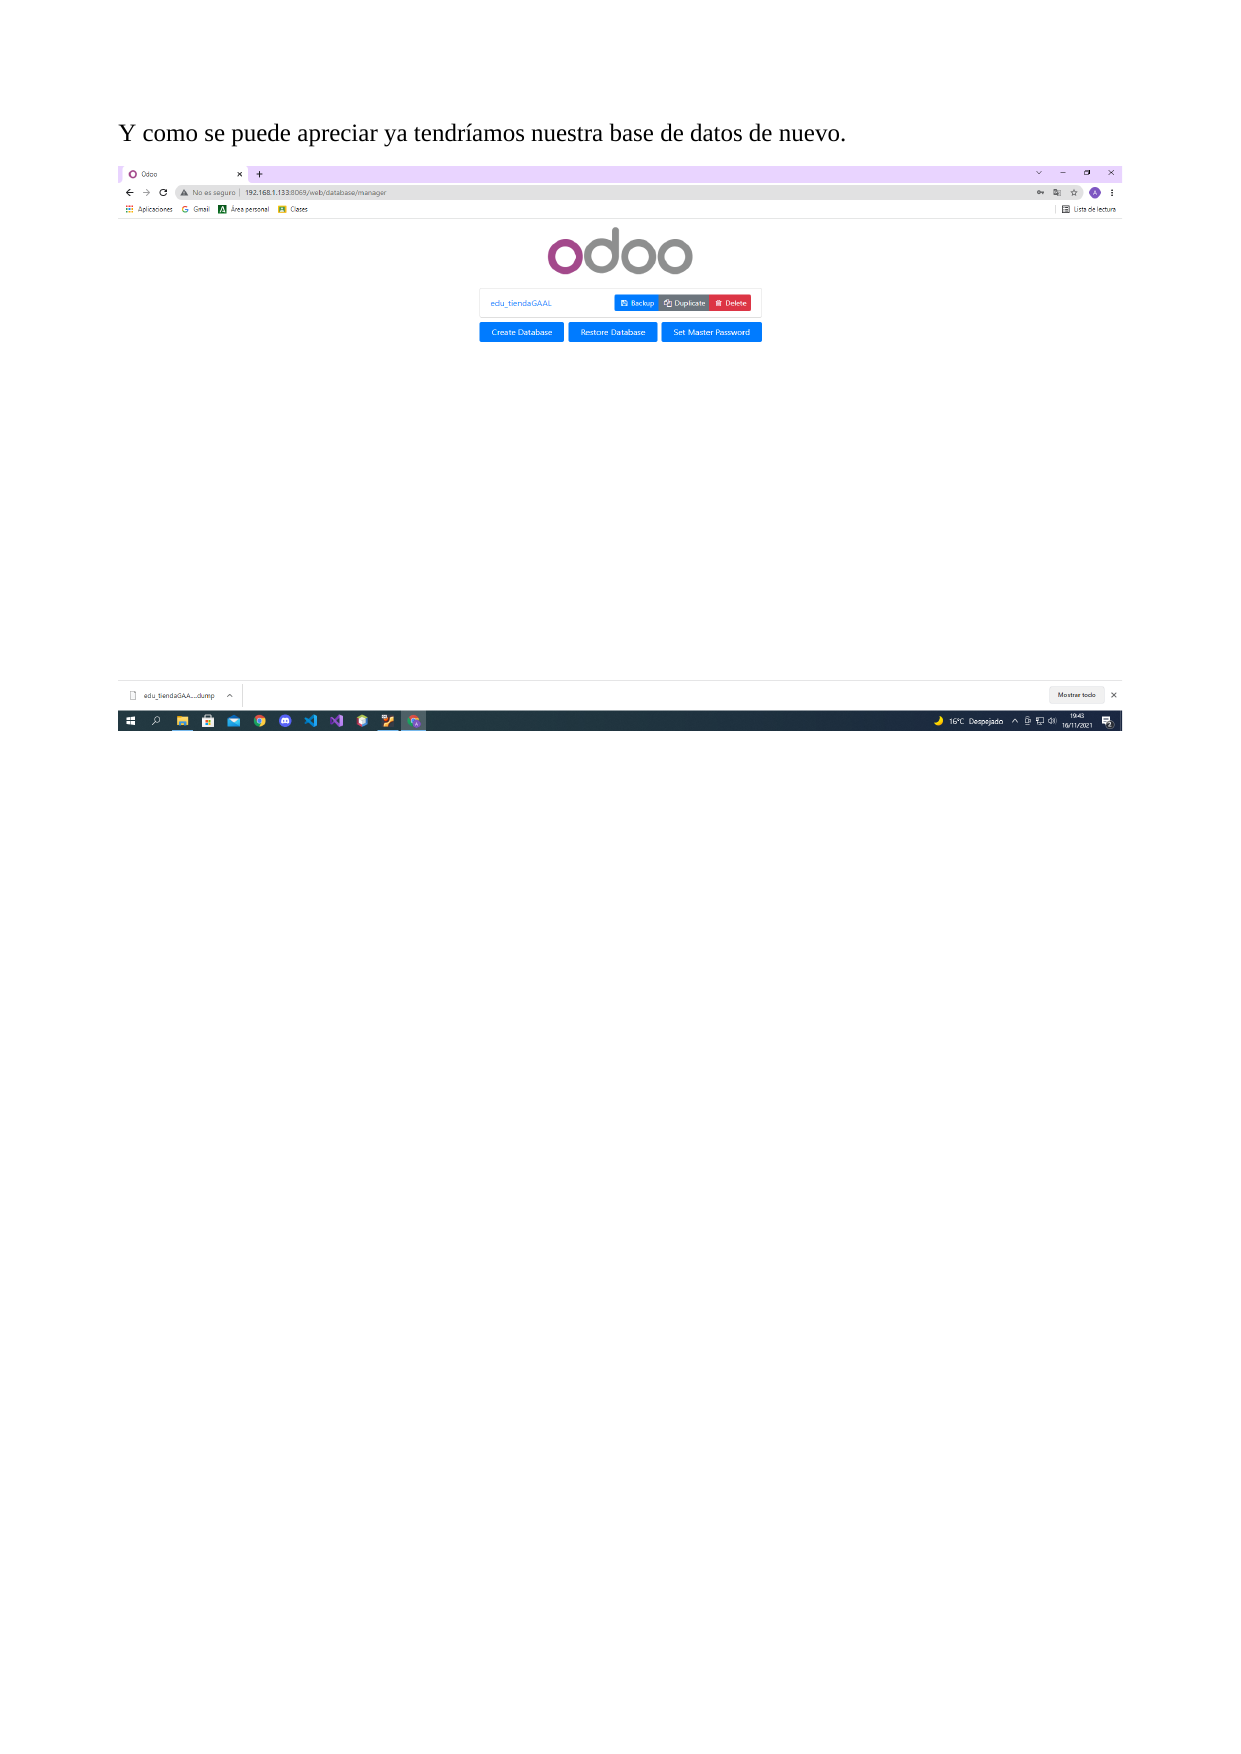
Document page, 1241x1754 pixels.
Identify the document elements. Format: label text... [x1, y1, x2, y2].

text Y como se puede apreciar ya tendríamos nuestra base de datos de nuevo. [118, 118, 1122, 147]
picture [118, 166, 1123, 731]
